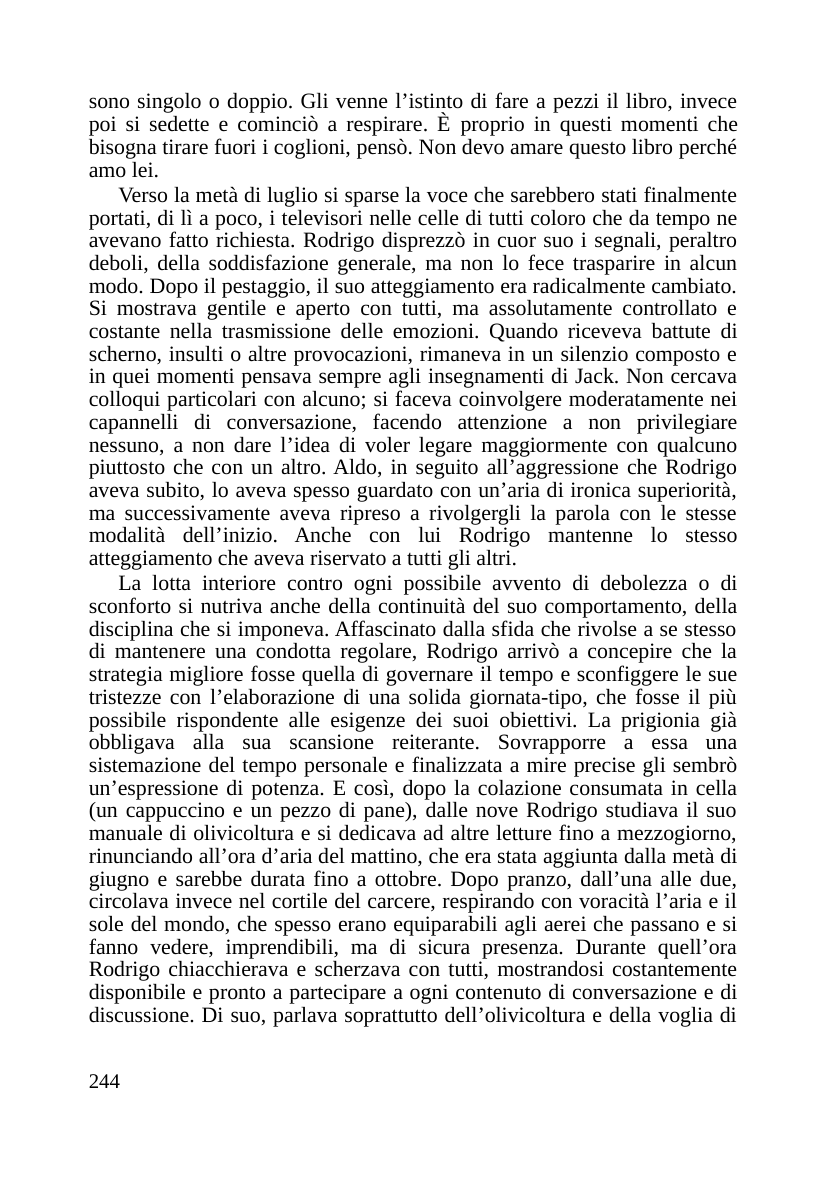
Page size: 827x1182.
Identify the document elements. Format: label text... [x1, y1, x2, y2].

text La lotta interiore contro ogni possibile avvento di debolezza o di sconforto si nutriva anche della continuità del suo comportamento, della disciplina che si imponeva. Affascinato dalla sfida che rivolse a se stesso di mantenere una condotta regolare, Rodrigo arrivò a concepire che la strategia migliore fosse quella di governare il tempo e sconfiggere le sue tristezze con l’elaborazione di una solida giornata-tipo, che fosse il più possibile rispondente alle esigenze dei suoi obiettivi. La prigionia già obbligava alla sua scansione reiterante. Sovrapporre a essa una sistemazione del tempo personale e finalizzata a mire precise gli sembrò un’espressione di potenza. E così, dopo la colazione consumata in cella (un cappuccino e un pezzo di pane), dalle nove Rodrigo studiava il suo manuale di olivicoltura e si dedicava ad altre letture fino a mezzogiorno, rinunciando all’ora d’aria del mattino, che era stata aggiunta dalla metà di giugno e sarebbe durata fino a ottobre. Dopo pranzo, dall’una alle due, circolava invece nel cortile del carcere, respirando con voracità l’aria e il sole del mondo, che spesso erano equiparabili agli aerei che passano e si fanno vedere, imprendibili, ma di sicura presenza. Durante quell’ora Rodrigo chiacchierava e scherzava con tutti, mostrandosi costantemente disponibile e pronto a partecipare a ogni contenuto di conversazione e di discussione. Di suo, parlava soprattutto dell’olivicoltura e della voglia di [88, 570, 738, 1027]
text Verso la metà di luglio si sparse la voce che sarebbero stati finalmente portati, di lì a poco, i televisori nelle celle di tutti coloro che da tempo ne avevano fatto richiesta. Rodrigo disprezzò in cuor suo i segnali, peraltro deboli, della soddisfazione generale, ma non lo fece trasparire in alcun modo. Dopo il pestaggio, il suo atteggiamento era radicalmente cambiato. Si mostrava gentile e aperto con tutti, ma assolutamente controllato e costante nella trasmissione delle emozioni. Quando riceveva battute di scherno, insulti o altre provocazioni, rimaneva in un silenzio composto e in quei momenti pensava sempre agli insegnamenti di Jack. Non cercava colloqui particolari con alcuno; si faceva coinvolgere moderatamente nei capannelli di conversazione, facendo attenzione a non privilegiare nessuno, a non dare l’idea di voler legare maggiormente con qualcuno piuttosto che con un altro. Aldo, in seguito all’aggressione che Rodrigo aveva subito, lo aveva spesso guardato con un’aria di ironica superiorità, ma successivamente aveva ripreso a rivolgergli la parola con le stesse modalità dell’inizio. Anche con lui Rodrigo mantenne lo stesso atteggiamento che aveva riservato a tutti gli altri. [88, 182, 738, 570]
text sono singolo o doppio. Gli venne l’istinto di fare a pezzi il libro, invece poi si sedette e cominciò a respirare. È proprio in questi momenti che bisogna tirare fuori i coglioni, pensò. Non devo amare questo libro perché amo lei. [88, 88, 738, 182]
